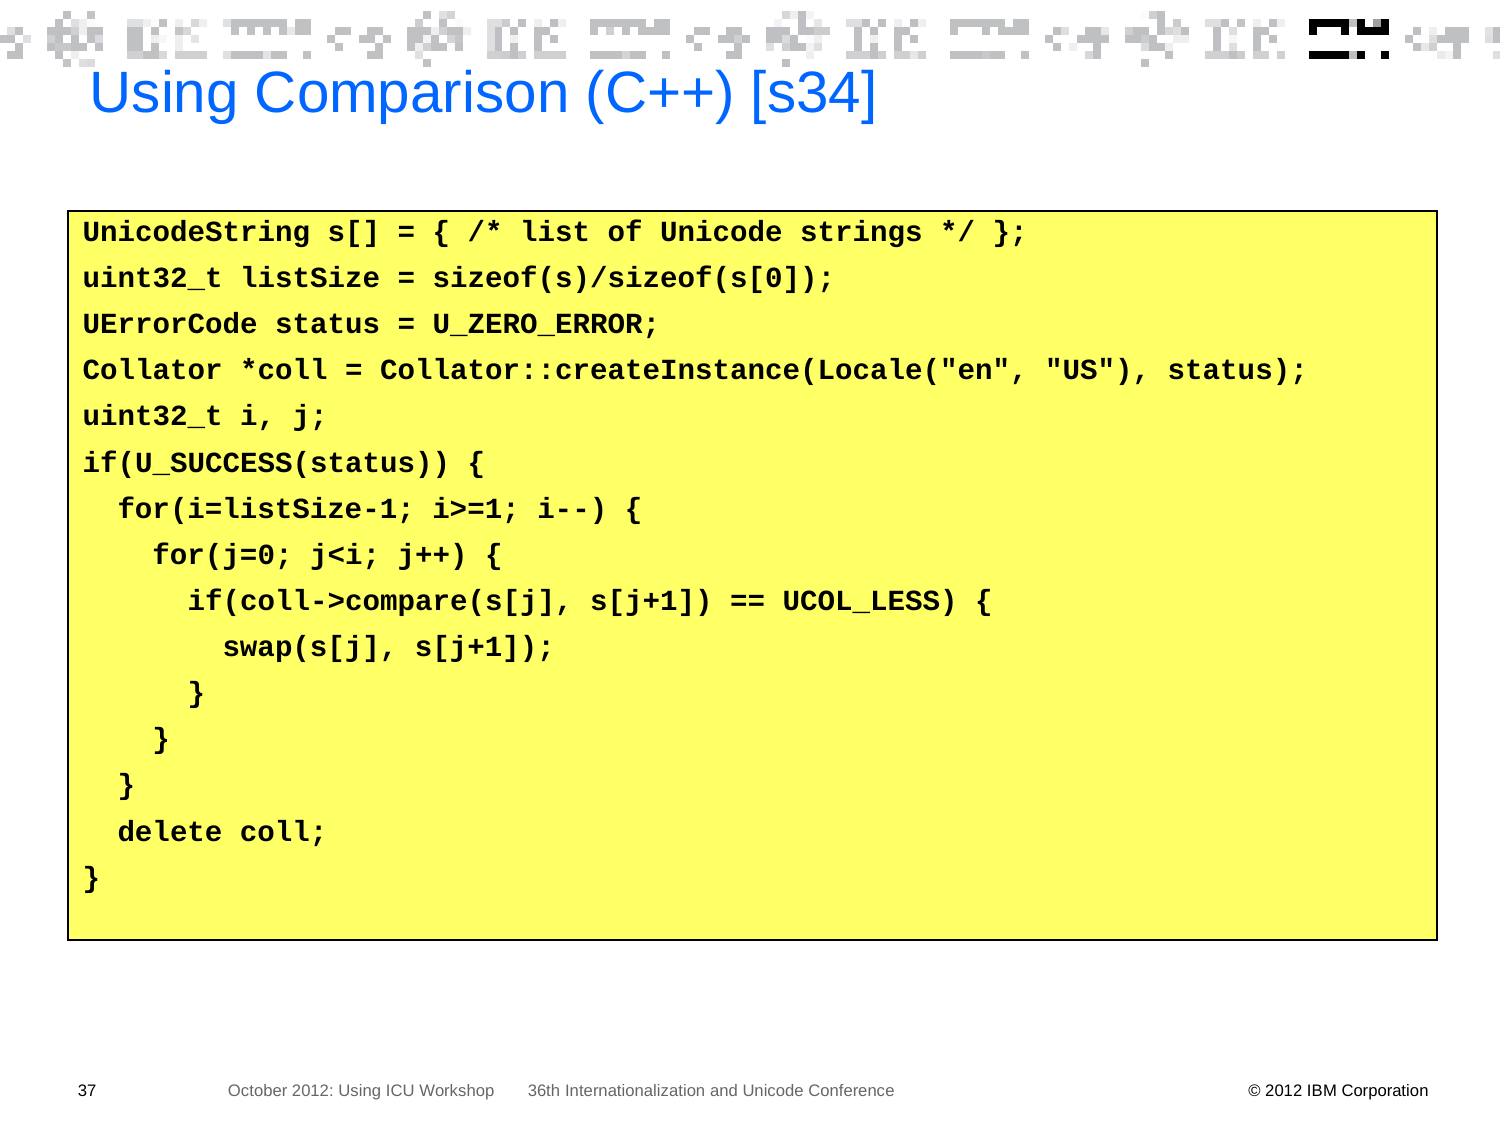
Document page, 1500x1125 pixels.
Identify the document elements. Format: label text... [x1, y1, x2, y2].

text_box UnicodeString s[] = { /* list of Unicode strings */ }; uint32_t listSize = sizeof(s)/sizeof(s[0]); UErrorCode status = U_ZERO_ERROR; Collator *coll = Collator::createInstance(Locale("en", "US"), status); uint32_t i, j; if(U_SUCCESS(status)) { for(i=listSize-1; i>=1; i--) { for(j=0; j<i; j++) { if(coll->compare(s[j], s[j+1]) == UCOL_LESS) { swap(s[j], s[j+1]); } } } delete coll; } [67, 211, 1438, 940]
picture [0, 0, 1500, 1066]
title Using Comparison (C++) [s34] [75, 37, 1426, 150]
